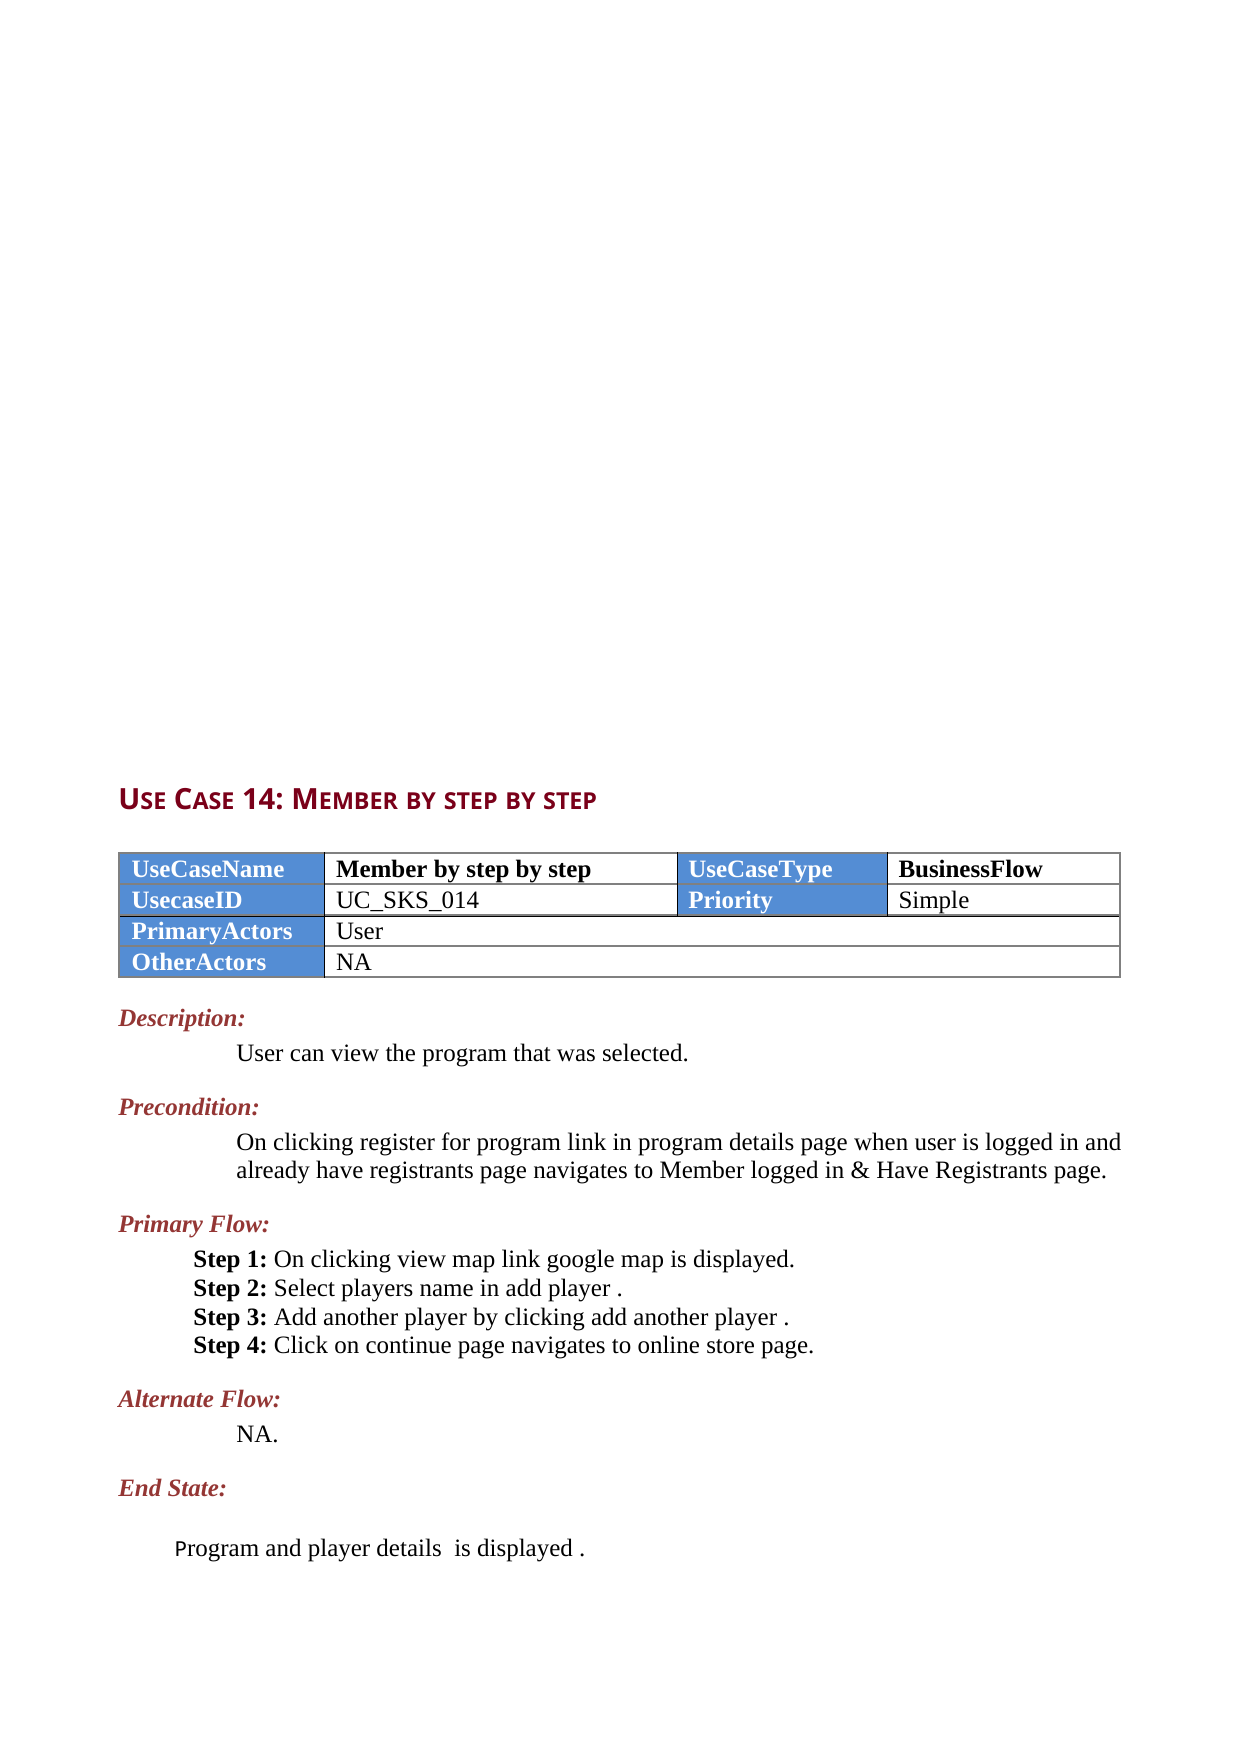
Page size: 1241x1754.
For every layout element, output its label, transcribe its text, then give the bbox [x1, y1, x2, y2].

text Description: [118, 1003, 1122, 1032]
text Step 1: On clicking view map link google map is displayed. [193, 1244, 1122, 1273]
text Precondition: [118, 1092, 1122, 1120]
table_cell PrimaryActors [120, 917, 324, 945]
table_header BusinessFlow [888, 854, 1119, 883]
text User can view the program that was selected. [118, 1038, 1122, 1067]
table_header Member by step by step [325, 854, 677, 883]
table_cell User [325, 917, 1119, 945]
table_header UseCaseName [120, 854, 324, 883]
text Step 3: Add another player by clicking add another player . [193, 1302, 1122, 1330]
table_cell Simple [888, 885, 1119, 914]
table_cell NA [325, 947, 1119, 976]
text Program and player details is displayed . [118, 1533, 1122, 1562]
text Step 4: Click on continue page navigates to online store page. [193, 1330, 1122, 1359]
text On clicking register for program link in program details page when user is logged in and already have registrants page navigates to Member logged in & Have Registrants page. [118, 1127, 1122, 1184]
table_header UseCaseType [678, 854, 887, 883]
text Use Case 14: Member by step by step [118, 778, 1122, 818]
text Primary Flow: [118, 1209, 1122, 1238]
text Alternate Flow: [118, 1384, 1122, 1413]
table_cell Priority [678, 885, 887, 914]
text NA. [118, 1419, 1122, 1448]
table_cell OtherActors [120, 947, 324, 976]
table_cell UsecaseID [120, 885, 324, 914]
text End State: [118, 1473, 1122, 1502]
table_cell UC_SKS_014 [325, 885, 677, 914]
text Step 2: Select players name in add player . [193, 1273, 1122, 1302]
